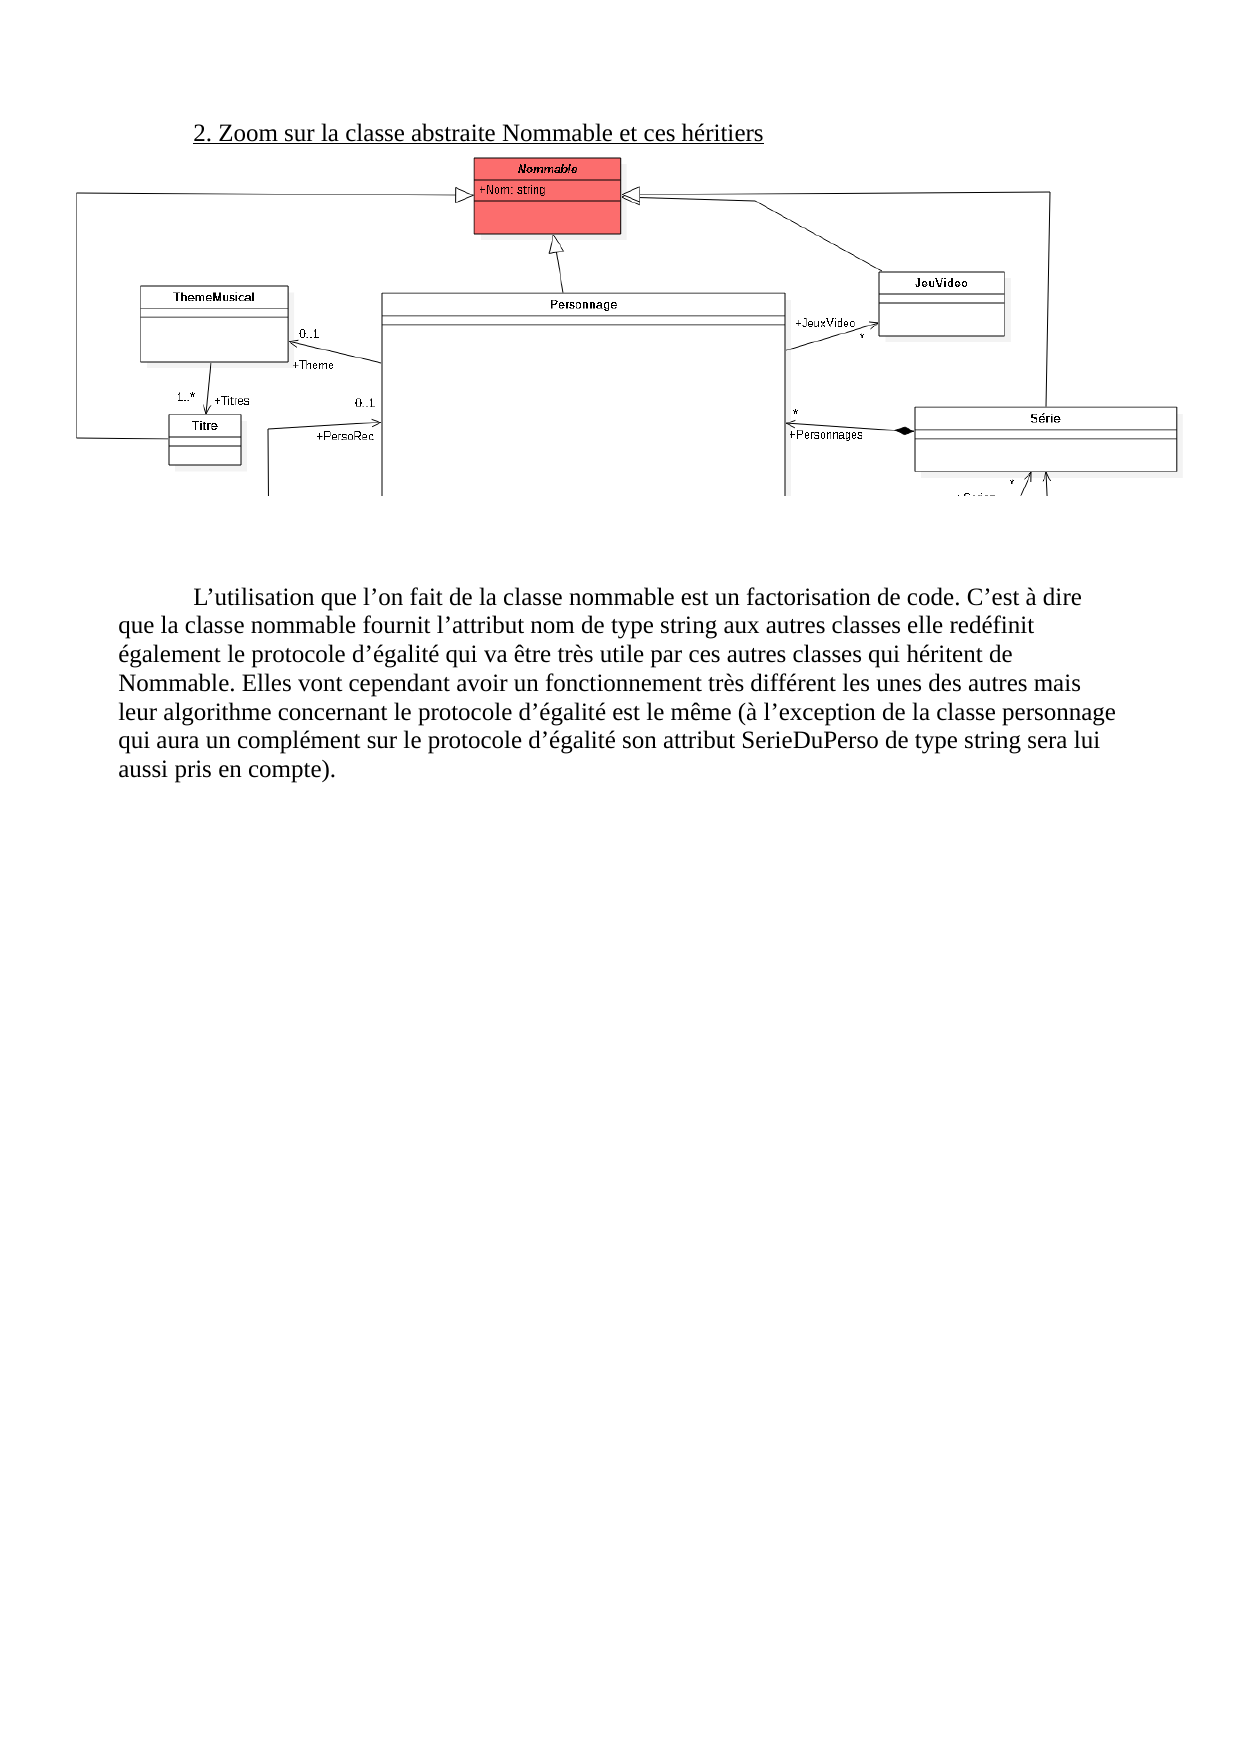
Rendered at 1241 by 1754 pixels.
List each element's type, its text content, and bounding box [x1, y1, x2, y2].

picture [29, 146, 1211, 496]
text L’utilisation que l’on fait de la classe nommable est un factorisation de code. C’est à dire que la classe nommable fournit l’attribut nom de type string aux autres classes elle redéfinit également le protocole d’égalité qui va être très utile par ces autres classes qui héritent de Nommable. Elles vont cependant avoir un fonctionnement très différent les unes des autres mais leur algorithme concernant le protocole d’égalité est le même (à l’exception de la classe personnage qui aura un complément sur le protocole d’égalité son attribut SerieDuPerso de type string sera lui aussi pris en compte). [118, 582, 1122, 783]
text 2. Zoom sur la classe abstraite Nommable et ces héritiers [118, 118, 1122, 146]
